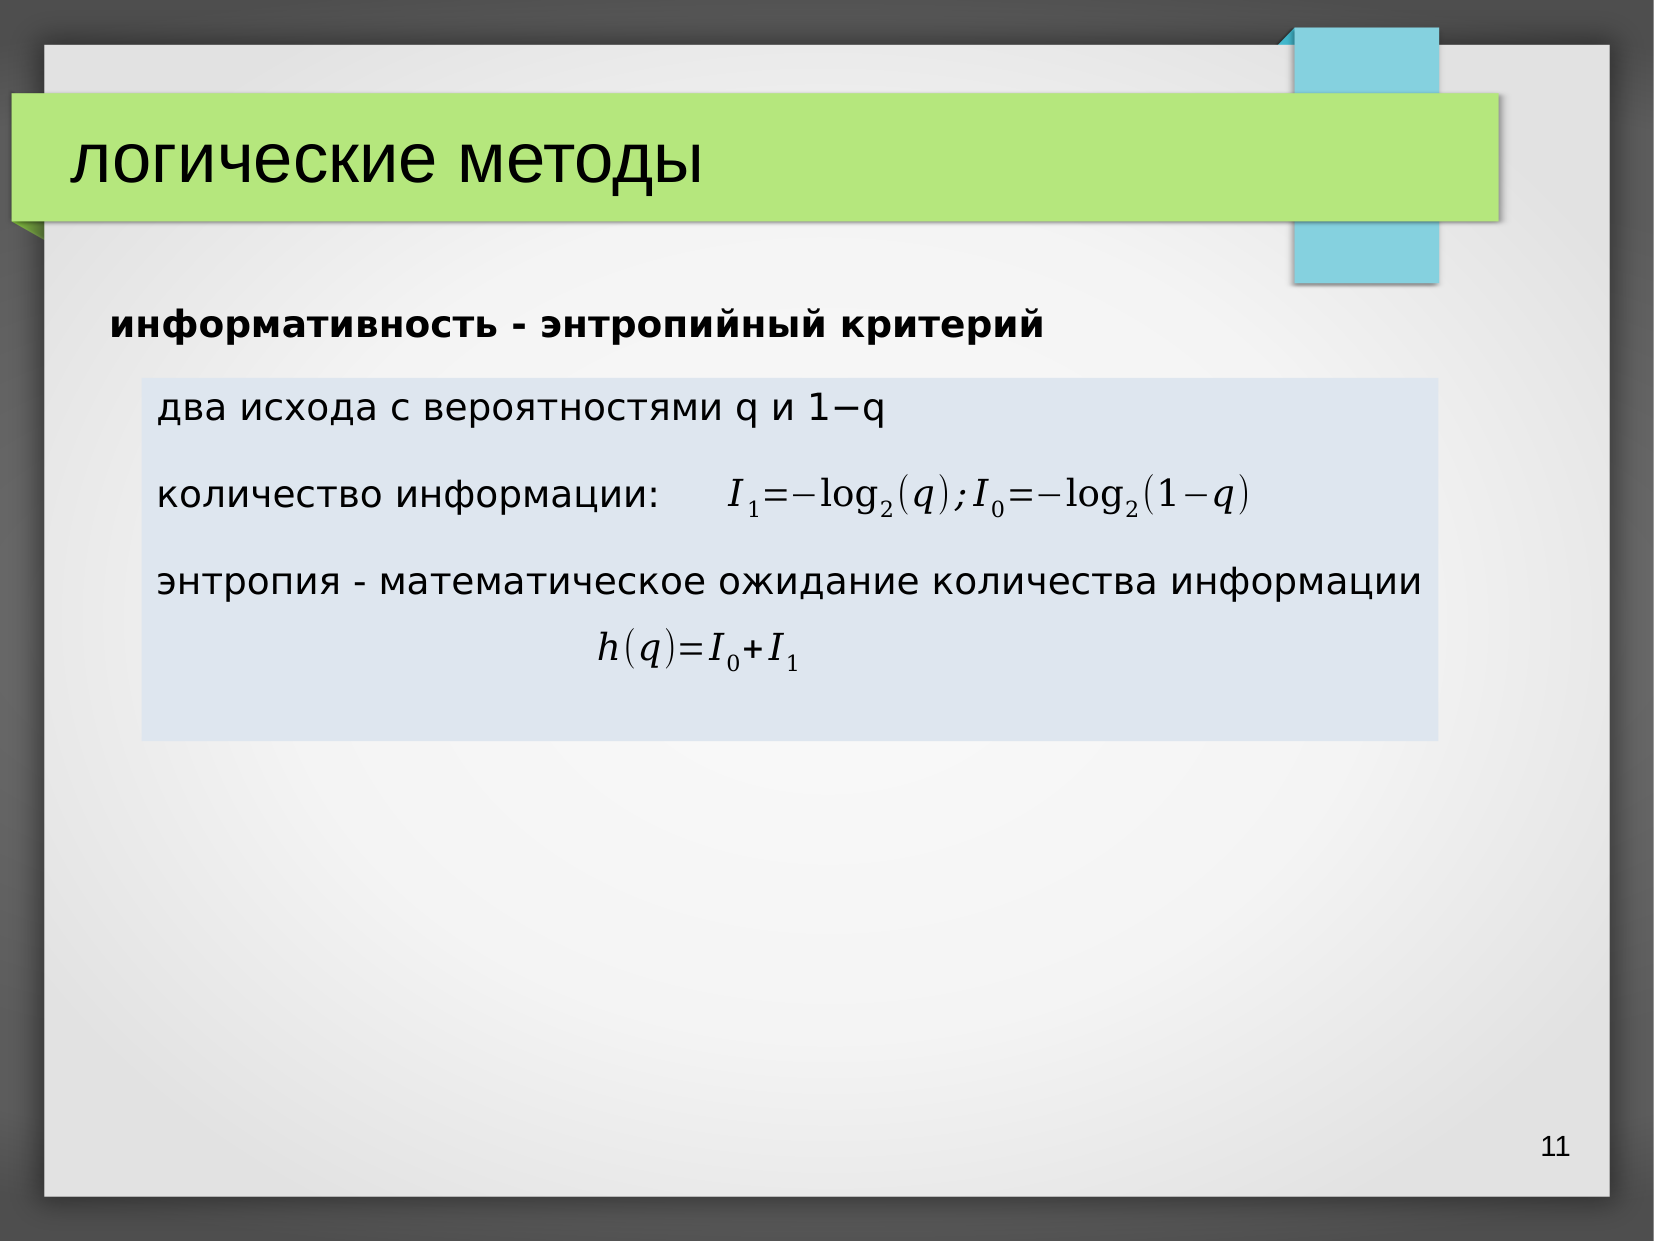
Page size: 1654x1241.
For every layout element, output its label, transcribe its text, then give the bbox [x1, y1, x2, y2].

chart [590, 625, 807, 676]
text_box два исхода с вероятностями q и 1−q количество информации: энтропия - математическое ожидание количества информации [141, 377, 1439, 742]
chart [720, 472, 1257, 523]
title логические методы [70, 118, 1205, 199]
picture [0, 0, 1654, 1241]
text_box информативность - энтропийный критерий [94, 295, 1280, 356]
